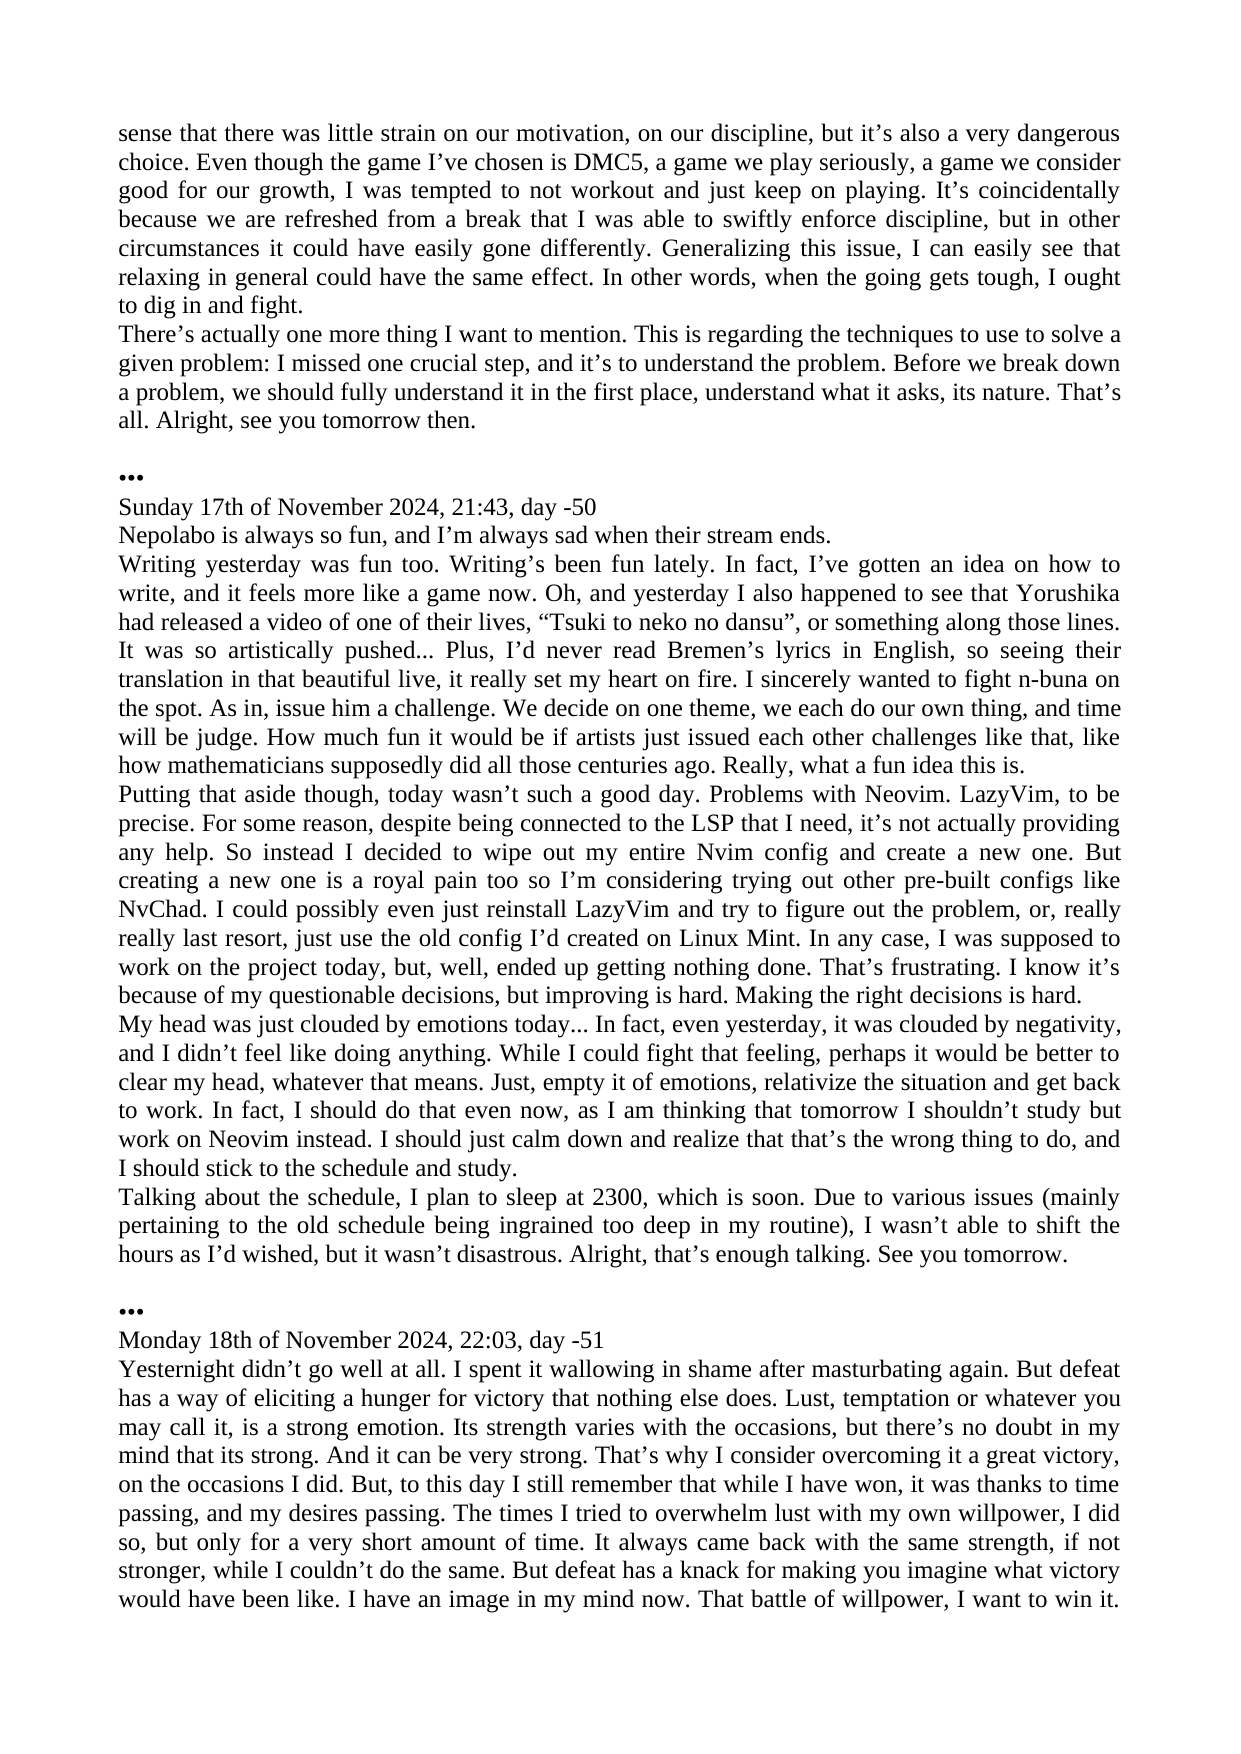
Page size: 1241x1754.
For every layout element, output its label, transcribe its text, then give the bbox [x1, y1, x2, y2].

text There’s actually one more thing I want to mention. This is regarding the techniques to use to solve a given problem: I missed one crucial step, and it’s to understand the problem. Before we break down a problem, we should fully understand it in the first place, understand what it asks, its nature. That’s all. Alright, see you tomorrow then. [118, 319, 1122, 434]
text Putting that aside though, today wasn’t such a good day. Problems with Neovim. LazyVim, to be precise. For some reason, despite being connected to the LSP that I need, it’s not actually providing any help. So instead I decided to wipe out my entire Nvim config and create a new one. But creating a new one is a royal pain too so I’m considering trying out other pre-built configs like NvChad. I could possibly even just reinstall LazyVim and try to figure out the problem, or, really really last resort, just use the old config I’d created on Linux Mint. In any case, I was supposed to work on the project today, but, well, ended up getting nothing done. That’s frustrating. I know it’s because of my questionable decisions, but improving is hard. Making the right decisions is hard. [118, 779, 1122, 1009]
text Sunday 17th of November 2024, 21:43, day -50 [118, 492, 1122, 521]
text ••• [118, 1297, 1122, 1326]
text Writing yesterday was fun too. Writing’s been fun lately. In fact, I’ve gotten an idea on how to write, and it feels more like a game now. Oh, and yesterday I also happened to see that Yorushika had released a video of one of their lives, “Tsuki to neko no dansu”, or something along those lines. It was so artistically pushed... Plus, I’d never read Bremen’s lyrics in English, so seeing their translation in that beautiful live, it really set my heart on fire. I sincerely wanted to fight n-buna on the spot. As in, issue him a challenge. We decide on one theme, we each do our own thing, and time will be judge. How much fun it would be if artists just issued each other challenges like that, like how mathematicians supposedly did all those centuries ago. Really, what a fun idea this is. [118, 549, 1122, 779]
text Yesternight didn’t go well at all. I spent it wallowing in shame after masturbating again. But defeat has a way of eliciting a hunger for victory that nothing else does. Lust, temptation or whatever you may call it, is a strong emotion. Its strength varies with the occasions, but there’s no doubt in my mind that its strong. And it can be very strong. That’s why I consider overcoming it a great victory, on the occasions I did. But, to this day I still remember that while I have won, it was thanks to time passing, and my desires passing. The times I tried to overwhelm lust with my own willpower, I did so, but only for a very short amount of time. It always came back with the same strength, if not stronger, while I couldn’t do the same. But defeat has a knack for making you imagine what victory would have been like. I have an image in my mind now. That battle of willpower, I want to win it. [118, 1354, 1122, 1613]
text My head was just clouded by emotions today... In fact, even yesterday, it was clouded by negativity, and I didn’t feel like doing anything. While I could fight that feeling, perhaps it would be better to clear my head, whatever that means. Just, empty it of emotions, relativize the situation and get back to work. In fact, I should do that even now, as I am thinking that tomorrow I shouldn’t study but work on Neovim instead. I should just calm down and realize that that’s the wrong thing to do, and I should stick to the schedule and study. [118, 1009, 1122, 1182]
text Talking about the schedule, I plan to sleep at 2300, which is soon. Due to various issues (mainly pertaining to the old schedule being ingrained too deep in my routine), I wasn’t able to shift the hours as I’d wished, but it wasn’t disastrous. Alright, that’s enough talking. See you tomorrow. [118, 1182, 1122, 1268]
text ••• [118, 463, 1122, 492]
text Monday 18th of November 2024, 22:03, day -51 [118, 1326, 1122, 1354]
text sense that there was little strain on our motivation, on our discipline, but it’s also a very dangerous choice. Even though the game I’ve chosen is DMC5, a game we play seriously, a game we consider good for our growth, I was tempted to not workout and just keep on playing. It’s coincidentally because we are refreshed from a break that I was able to swiftly enforce discipline, but in other circumstances it could have easily gone differently. Generalizing this issue, I can easily see that relaxing in general could have the same effect. In other words, when the going gets tough, I ought to dig in and fight. [118, 118, 1122, 319]
text Nepolabo is always so fun, and I’m always sad when their stream ends. [118, 521, 1122, 549]
